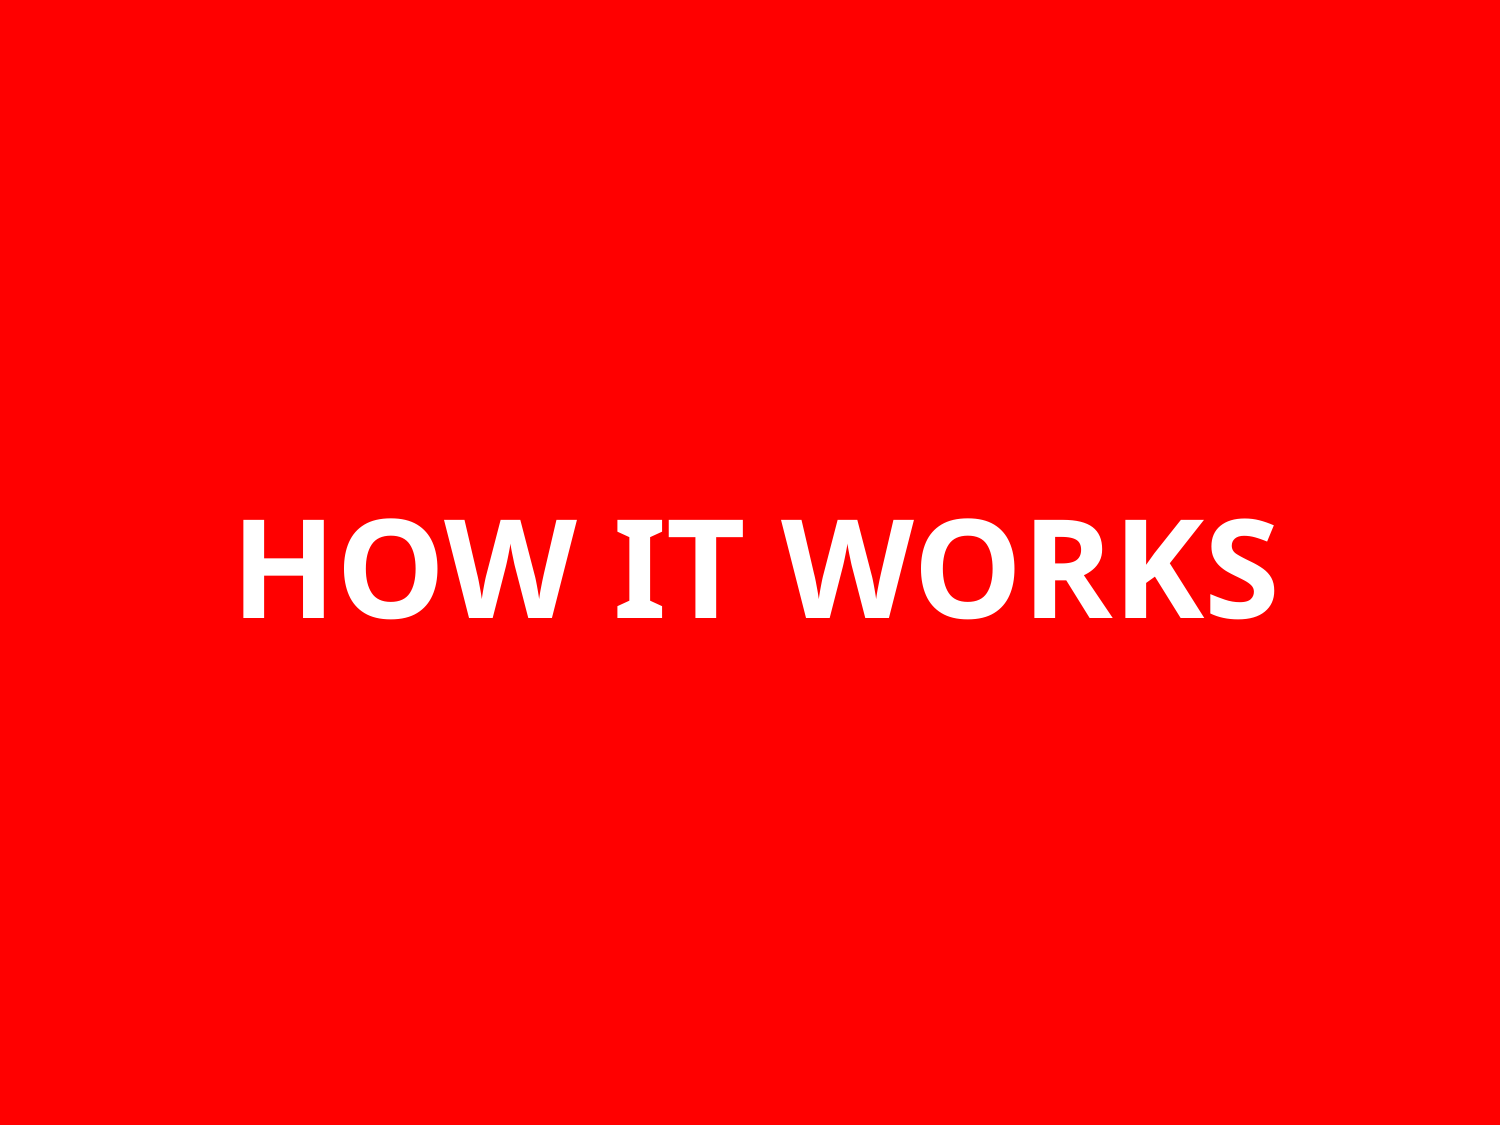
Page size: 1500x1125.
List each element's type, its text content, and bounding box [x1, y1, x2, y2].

title HOW IT WORKS [118, 451, 1394, 675]
